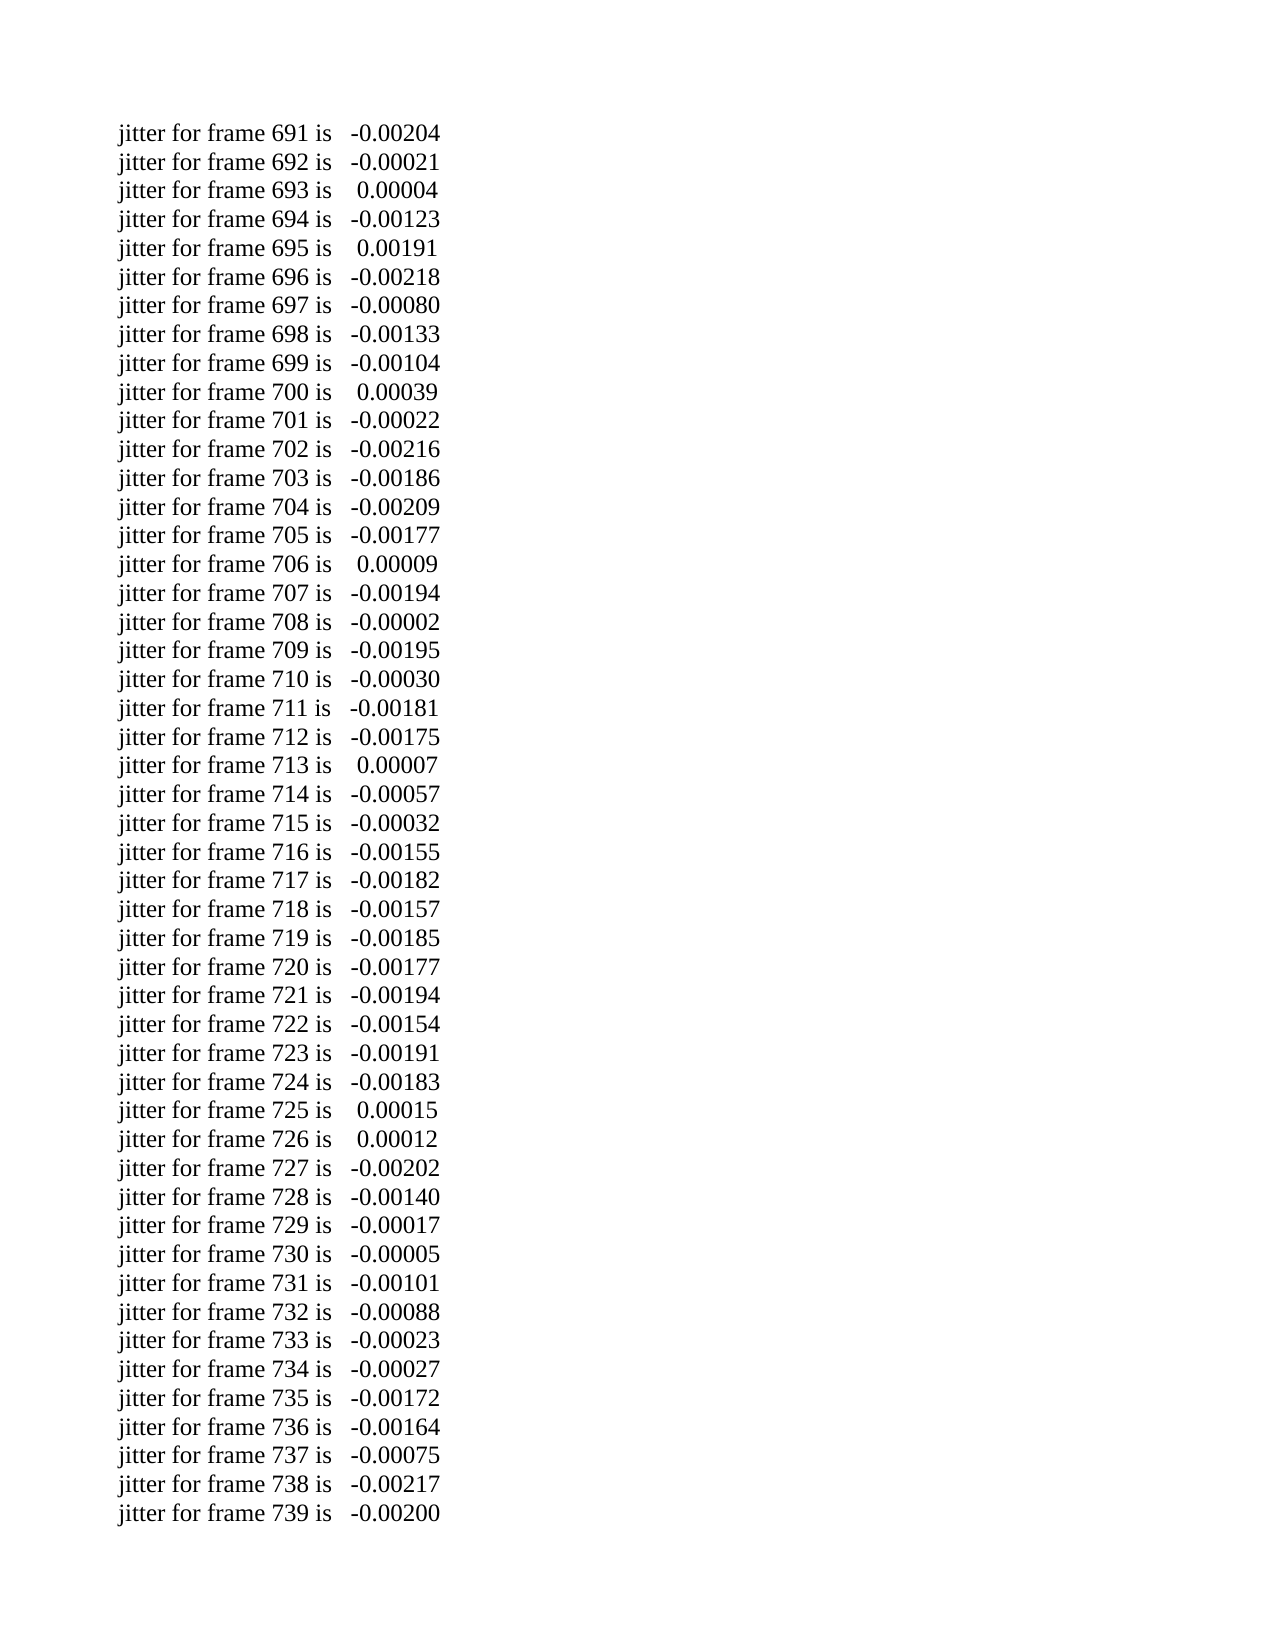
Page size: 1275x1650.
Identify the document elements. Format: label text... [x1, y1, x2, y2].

text jitter for frame 739 is -0.00200 [118, 1498, 1157, 1527]
text jitter for frame 701 is -0.00022 [118, 406, 1157, 434]
text jitter for frame 717 is -0.00182 [118, 866, 1157, 894]
text jitter for frame 707 is -0.00194 [118, 578, 1157, 607]
text jitter for frame 709 is -0.00195 [118, 636, 1157, 664]
text jitter for frame 699 is -0.00104 [118, 348, 1157, 377]
text jitter for frame 715 is -0.00032 [118, 808, 1157, 837]
text jitter for frame 728 is -0.00140 [118, 1182, 1157, 1211]
text jitter for frame 736 is -0.00164 [118, 1412, 1157, 1441]
text jitter for frame 702 is -0.00216 [118, 434, 1157, 463]
text jitter for frame 713 is 0.00007 [118, 751, 1157, 779]
text jitter for frame 697 is -0.00080 [118, 291, 1157, 319]
text jitter for frame 719 is -0.00185 [118, 923, 1157, 952]
text jitter for frame 694 is -0.00123 [118, 204, 1157, 233]
text jitter for frame 703 is -0.00186 [118, 463, 1157, 492]
text jitter for frame 695 is 0.00191 [118, 233, 1157, 262]
text jitter for frame 720 is -0.00177 [118, 952, 1157, 981]
text jitter for frame 733 is -0.00023 [118, 1326, 1157, 1354]
text jitter for frame 723 is -0.00191 [118, 1038, 1157, 1067]
text jitter for frame 730 is -0.00005 [118, 1239, 1157, 1268]
text jitter for frame 705 is -0.00177 [118, 521, 1157, 549]
text jitter for frame 708 is -0.00002 [118, 607, 1157, 636]
text jitter for frame 722 is -0.00154 [118, 1009, 1157, 1038]
text jitter for frame 692 is -0.00021 [118, 147, 1157, 176]
text jitter for frame 731 is -0.00101 [118, 1268, 1157, 1297]
text jitter for frame 691 is -0.00204 [118, 118, 1157, 147]
text jitter for frame 698 is -0.00133 [118, 319, 1157, 348]
text jitter for frame 711 is -0.00181 [118, 693, 1157, 722]
text jitter for frame 716 is -0.00155 [118, 837, 1157, 866]
text jitter for frame 704 is -0.00209 [118, 492, 1157, 521]
text jitter for frame 714 is -0.00057 [118, 779, 1157, 808]
text jitter for frame 696 is -0.00218 [118, 262, 1157, 291]
text jitter for frame 735 is -0.00172 [118, 1383, 1157, 1412]
text jitter for frame 724 is -0.00183 [118, 1067, 1157, 1096]
text jitter for frame 738 is -0.00217 [118, 1469, 1157, 1498]
text jitter for frame 721 is -0.00194 [118, 981, 1157, 1009]
text jitter for frame 737 is -0.00075 [118, 1441, 1157, 1469]
text jitter for frame 726 is 0.00012 [118, 1124, 1157, 1153]
text jitter for frame 710 is -0.00030 [118, 664, 1157, 693]
text jitter for frame 718 is -0.00157 [118, 894, 1157, 923]
text jitter for frame 729 is -0.00017 [118, 1211, 1157, 1239]
text jitter for frame 732 is -0.00088 [118, 1297, 1157, 1326]
text jitter for frame 712 is -0.00175 [118, 722, 1157, 751]
text jitter for frame 725 is 0.00015 [118, 1096, 1157, 1124]
text jitter for frame 700 is 0.00039 [118, 377, 1157, 406]
text jitter for frame 693 is 0.00004 [118, 176, 1157, 204]
text jitter for frame 706 is 0.00009 [118, 549, 1157, 578]
text jitter for frame 727 is -0.00202 [118, 1153, 1157, 1182]
text jitter for frame 734 is -0.00027 [118, 1354, 1157, 1383]
